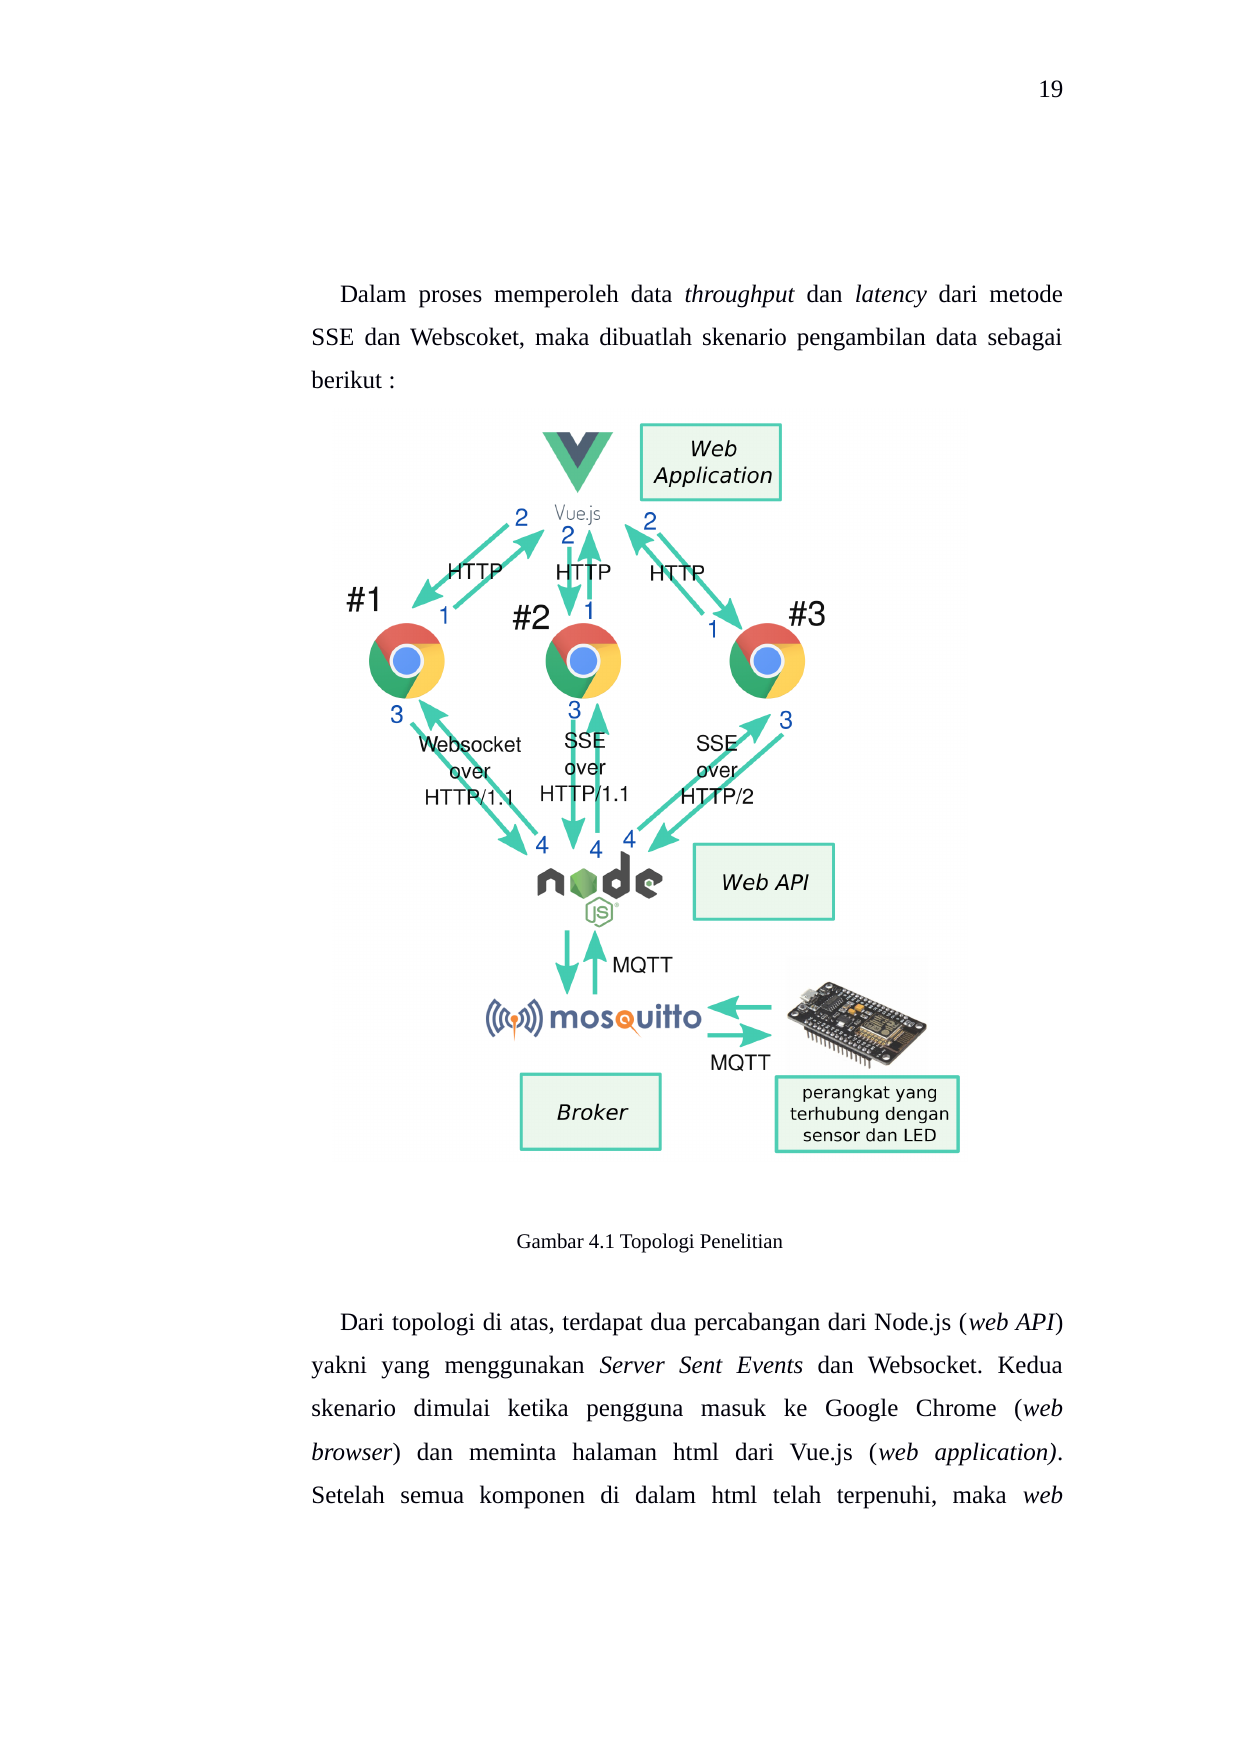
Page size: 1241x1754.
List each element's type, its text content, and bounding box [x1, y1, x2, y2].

list Dalam proses memperoleh data throughput dan latency dari metode SSE dan Webscoket, maka dibuatlah skenario pengambilan data sebagai berikut : [311, 279, 1063, 394]
text Gambar 4.1 Topologi Penelitian [332, 1162, 968, 1253]
picture [331, 408, 968, 1162]
list Dari topologi di atas, terdapat dua percabangan dari Node.js (web API) yakni yang menggunakan Server Sent Events dan Websocket. Kedua skenario dimulai ketika pengguna masuk ke Google Chrome (web browser) dan meminta halaman html dari Vue.js (web application). Setelah semua komponen di dalam html telah terpenuhi, maka web [311, 1307, 1063, 1508]
